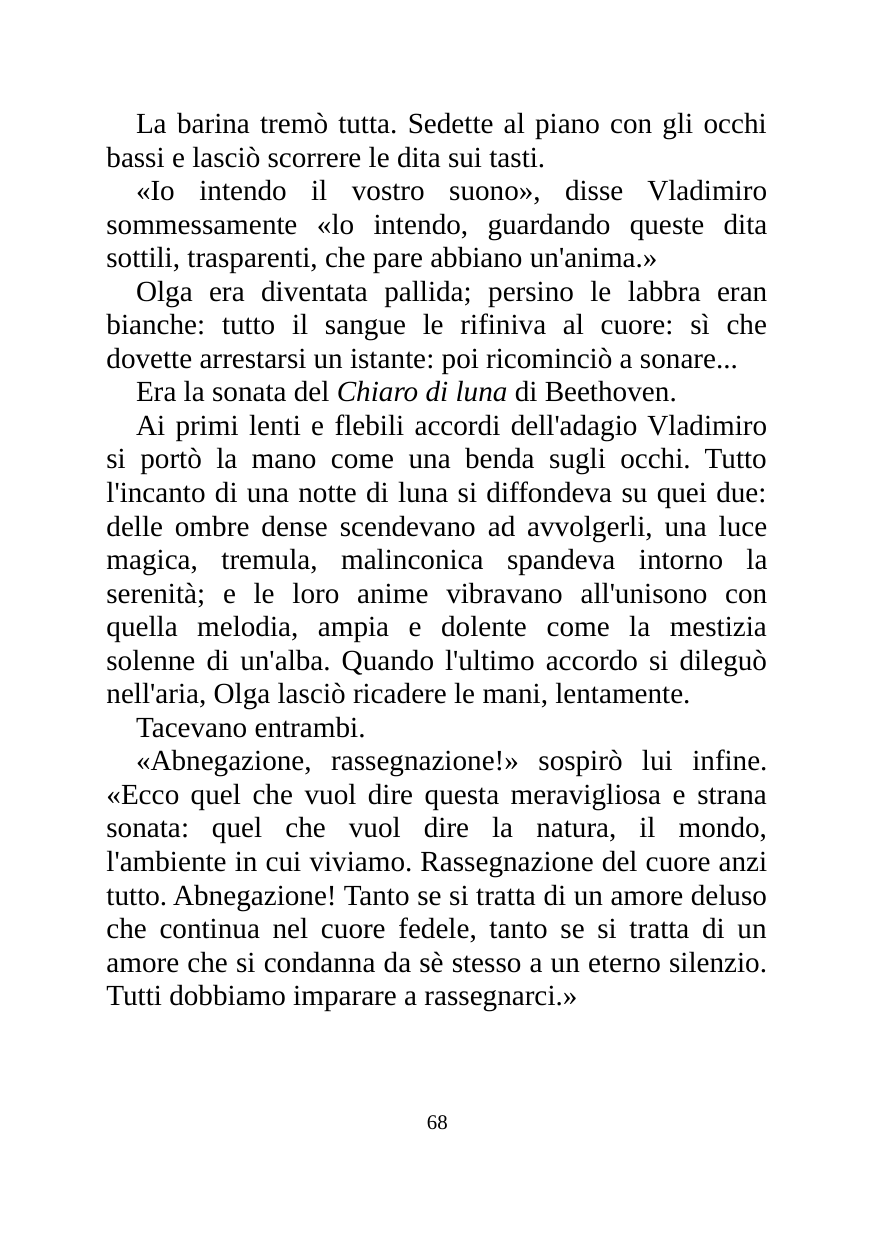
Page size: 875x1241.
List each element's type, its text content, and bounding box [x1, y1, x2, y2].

text Tacevano entrambi. [106, 710, 768, 743]
text Era la sonata del Chiaro di luna di Beethoven. [106, 374, 768, 408]
text Olga era diventata pallida; persino le labbra eran bianche: tutto il sangue le rifiniva al cuore: sì che dovette arrestarsi un istante: poi ricominciò a sonare... [106, 274, 768, 374]
text «Abnegazione, rassegnazione!» sospirò lui infine. «Ecco quel che vuol dire questa meravigliosa e strana sonata: quel che vuol dire la natura, il mondo, l'ambiente in cui viviamo. Rassegnazione del cuore anzi tutto. Abnegazione! Tanto se si tratta di un amore deluso che continua nel cuore fedele, tanto se si tratta di un amore che si condanna da sè stesso a un eterno silenzio. Tutti dobbiamo imparare a rassegnarci.» [106, 743, 768, 1012]
text La barina tremò tutta. Sedette al piano con gli occhi bassi e lasciò scorrere le dita sui tasti. [106, 106, 768, 173]
text «Io intendo il vostro suono», disse Vladimiro sommessamente «lo intendo, guardando queste dita sottili, trasparenti, che pare abbiano un'anima.» [106, 173, 768, 274]
text Ai primi lenti e flebili accordi dell'adagio Vladimiro si portò la mano come una benda sugli occhi. Tutto l'incanto di una notte di luna si diffondeva su quei due: delle ombre dense scendevano ad avvolgerli, una luce magica, tremula, malinconica spandeva intorno la serenità; e le loro anime vibravano all'unisono con quella melodia, ampia e dolente come la mestizia solenne di un'alba. Quando l'ultimo accordo si dileguò nell'aria, Olga lasciò ricadere le mani, lentamente. [106, 408, 768, 710]
